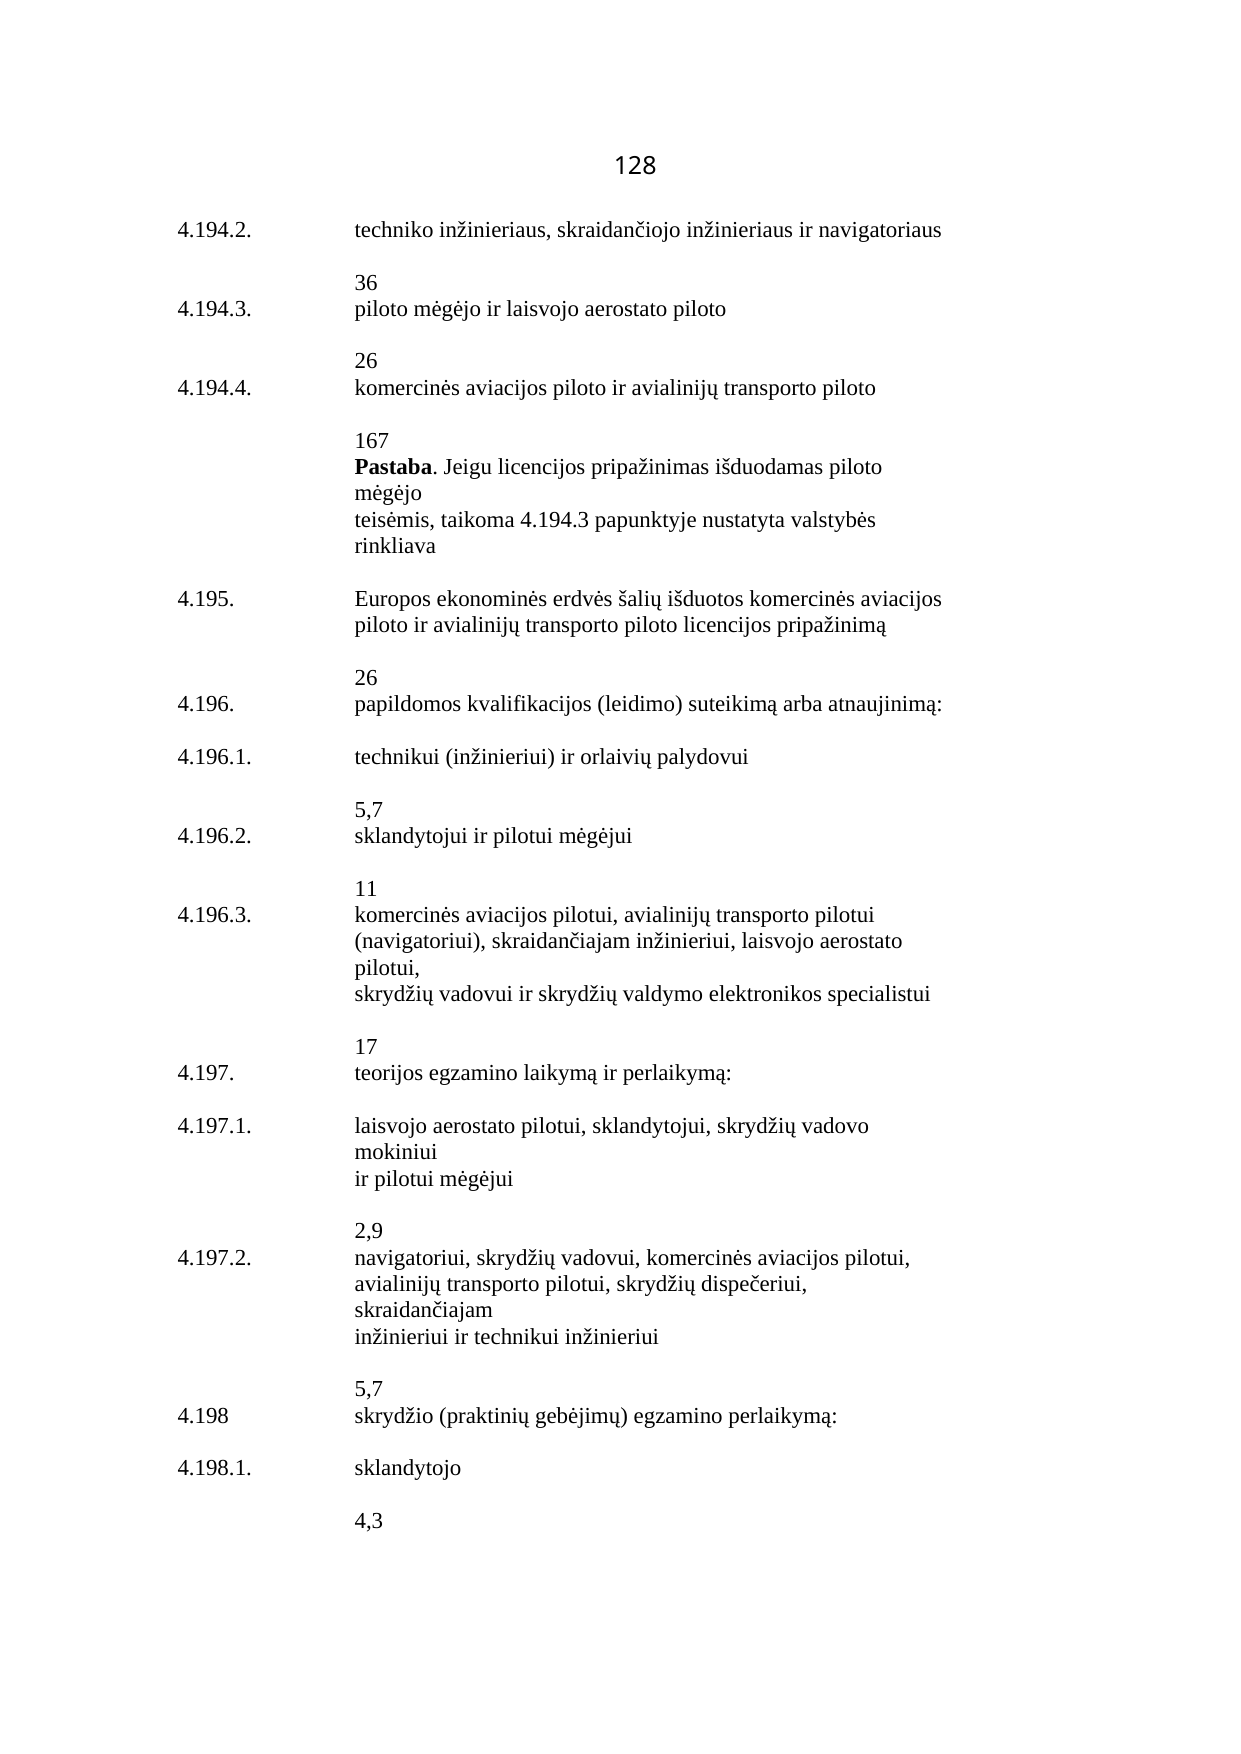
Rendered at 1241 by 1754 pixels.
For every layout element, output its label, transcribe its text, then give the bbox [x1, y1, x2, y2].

text 4.194.4. komercinės aviacijos piloto ir avialinijų transporto piloto 167 [177, 374, 945, 453]
text 4.196.3. komercinės aviacijos pilotui, avialinijų transporto pilotui [177, 901, 945, 927]
text ir pilotui mėgėjui 2,9 [354, 1164, 945, 1244]
text avialinijų transporto pilotui, skrydžių dispečeriui, skraidančiajam [354, 1270, 945, 1323]
text 4.198 skrydžio (praktinių gebėjimų) egzamino perlaikymą: [177, 1402, 945, 1454]
text 4.194.2. techniko inžinieriaus, skraidančiojo inžinieriaus ir navigatoriaus 36 [177, 216, 945, 295]
text skrydžių vadovui ir skrydžių valdymo elektronikos specialistui 17 [354, 980, 945, 1059]
text teisėmis, taikoma 4.194.3 papunktyje nustatyta valstybės rinkliava [354, 506, 945, 585]
text 4.196.2. sklandytojui ir pilotui mėgėjui 11 [177, 822, 945, 901]
text 4.196.1. technikui (inžinieriui) ir orlaivių palydovui 5,7 [177, 743, 945, 822]
text 4.194.3. piloto mėgėjo ir laisvojo aerostato piloto 26 [177, 295, 945, 374]
text piloto ir avialinijų transporto piloto licencijos pripažinimą 26 [354, 611, 945, 690]
text 4.198.1. sklandytojo 4,3 [177, 1454, 945, 1533]
text Pastaba. Jeigu licencijos pripažinimas išduodamas piloto mėgėjo [354, 453, 945, 506]
text 4.196. papildomos kvalifikacijos (leidimo) suteikimą arba atnaujinimą: [177, 690, 945, 743]
text 4.197. teorijos egzamino laikymą ir perlaikymą: [177, 1059, 945, 1112]
text (navigatoriui), skraidančiajam inžinieriui, laisvojo aerostato pilotui, [354, 927, 945, 980]
text inžinieriui ir technikui inžinieriui 5,7 [354, 1323, 945, 1402]
text 4.197.2. navigatoriui, skrydžių vadovui, komercinės aviacijos pilotui, [177, 1244, 945, 1270]
text 4.197.1. laisvojo aerostato pilotui, sklandytojui, skrydžių vadovo mokiniui [177, 1112, 945, 1164]
text 4.195. Europos ekonominės erdvės šalių išduotos komercinės aviacijos [177, 585, 945, 611]
